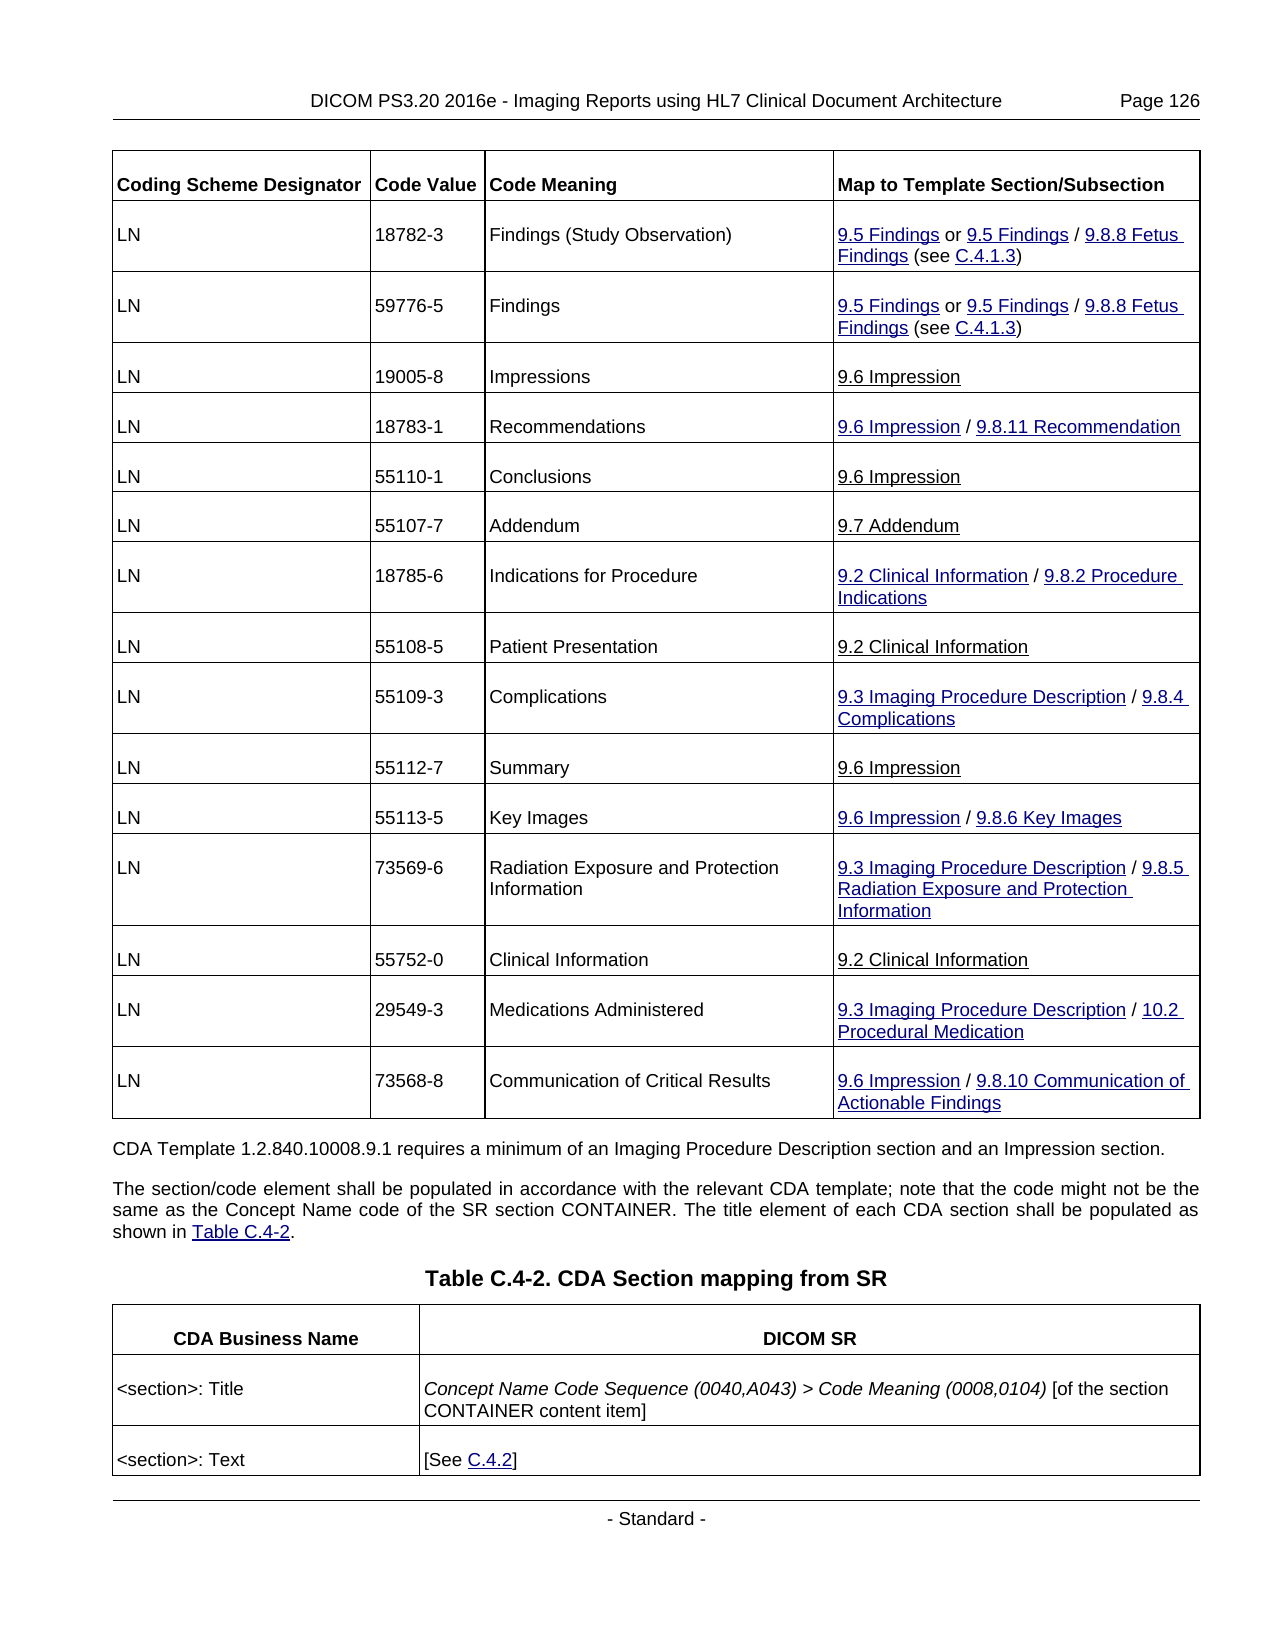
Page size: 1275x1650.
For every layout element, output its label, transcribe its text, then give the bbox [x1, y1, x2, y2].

table_cell 18783-1 [371, 393, 484, 442]
table_cell Indications for Procedure [486, 542, 833, 612]
table_cell 9.6 Impression / 9.8.6 Key Images [834, 784, 1199, 832]
table_cell 55109-3 [371, 663, 484, 733]
table_cell 55107-7 [371, 492, 484, 541]
table_cell Radiation Exposure and Protection Information [486, 834, 833, 925]
table_cell [See C.4.2] [420, 1426, 1199, 1475]
table_cell LN [113, 613, 370, 662]
table_cell 55110-1 [371, 443, 484, 491]
table_cell LN [113, 784, 370, 832]
table_cell 9.6 Impression [834, 443, 1199, 491]
table_cell LN [113, 663, 370, 733]
table_cell LN [113, 201, 370, 271]
table_header CDA Business Name [113, 1305, 419, 1354]
table_cell Patient Presentation [486, 613, 833, 662]
table_cell Clinical Information [486, 926, 833, 975]
table_cell Summary [486, 734, 833, 783]
table_cell 9.5 Findings or 9.5 Findings / 9.8.8 Fetus Findings (see C.4.1.3) [834, 272, 1199, 342]
table_cell 59776-5 [371, 272, 484, 342]
table_cell 73569-6 [371, 834, 484, 925]
table_cell LN [113, 926, 370, 975]
table_cell 18782-3 [371, 201, 484, 271]
table_cell LN [113, 272, 370, 342]
table_cell 9.3 Imaging Procedure Description / 9.8.4 Complications [834, 663, 1199, 733]
table_cell Impressions [486, 343, 833, 392]
table_cell 55752-0 [371, 926, 484, 975]
table_cell Conclusions [486, 443, 833, 491]
table_cell 9.6 Impression / 9.8.11 Recommendation [834, 393, 1199, 442]
table_cell 18785-6 [371, 542, 484, 612]
table_cell LN [113, 443, 370, 491]
table_header DICOM SR [420, 1305, 1199, 1354]
table_cell LN [113, 834, 370, 925]
table_cell LN [113, 492, 370, 541]
text Table C.4-2. CDA Section mapping from SR [112, 1265, 1200, 1291]
table_cell 55108-5 [371, 613, 484, 662]
table_cell 9.6 Impression [834, 734, 1199, 783]
table_cell Medications Administered [486, 976, 833, 1046]
table_cell <section>: Text [113, 1426, 419, 1475]
table_header Code Value [371, 151, 484, 200]
table_cell LN [113, 343, 370, 392]
table_cell Communication of Critical Results [486, 1047, 833, 1117]
table_cell 9.7 Addendum [834, 492, 1199, 541]
table_cell 19005-8 [371, 343, 484, 392]
table_cell LN [113, 1047, 370, 1117]
table_cell LN [113, 976, 370, 1046]
table_cell <section>: Title [113, 1355, 419, 1425]
table_cell Recommendations [486, 393, 833, 442]
table_cell 9.6 Impression [834, 343, 1199, 392]
text The section/code element shall be populated in accordance with the relevant CDA template; note that the code might not be the same as the Concept Name code of the SR section CONTAINER. The title element of each CDA section shall be populated as shown in Table C.4-2. [112, 1178, 1200, 1242]
table_cell 9.2 Clinical Information [834, 926, 1199, 975]
table_cell LN [113, 734, 370, 783]
table_cell LN [113, 542, 370, 612]
table_cell 9.6 Impression / 9.8.10 Communication of Actionable Findings [834, 1047, 1199, 1117]
table_cell 9.2 Clinical Information [834, 613, 1199, 662]
table_cell Findings (Study Observation) [486, 201, 833, 271]
table_cell 9.3 Imaging Procedure Description / 9.8.5 Radiation Exposure and Protection Information [834, 834, 1199, 925]
table_cell 9.3 Imaging Procedure Description / 10.2 Procedural Medication [834, 976, 1199, 1046]
table_cell Concept Name Code Sequence (0040,A043) > Code Meaning (0008,0104) [of the section CONTAINER content item] [420, 1355, 1199, 1425]
table_cell 55113-5 [371, 784, 484, 832]
table_cell 55112-7 [371, 734, 484, 783]
table_header Code Meaning [486, 151, 833, 200]
table_cell Findings [486, 272, 833, 342]
table_cell Key Images [486, 784, 833, 832]
table_header Map to Template Section/Subsection [834, 151, 1199, 200]
table_cell 29549-3 [371, 976, 484, 1046]
table_cell 9.2 Clinical Information / 9.8.2 Procedure Indications [834, 542, 1199, 612]
table_cell LN [113, 393, 370, 442]
table_cell 9.5 Findings or 9.5 Findings / 9.8.8 Fetus Findings (see C.4.1.3) [834, 201, 1199, 271]
text CDA Template 1.2.840.10008.9.1 requires a minimum of an Imaging Procedure Description section and an Impression section. [112, 1137, 1200, 1159]
table_header Coding Scheme Designator [113, 151, 370, 200]
table_cell Complications [486, 663, 833, 733]
table_cell 73568-8 [371, 1047, 484, 1117]
table_cell Addendum [486, 492, 833, 541]
